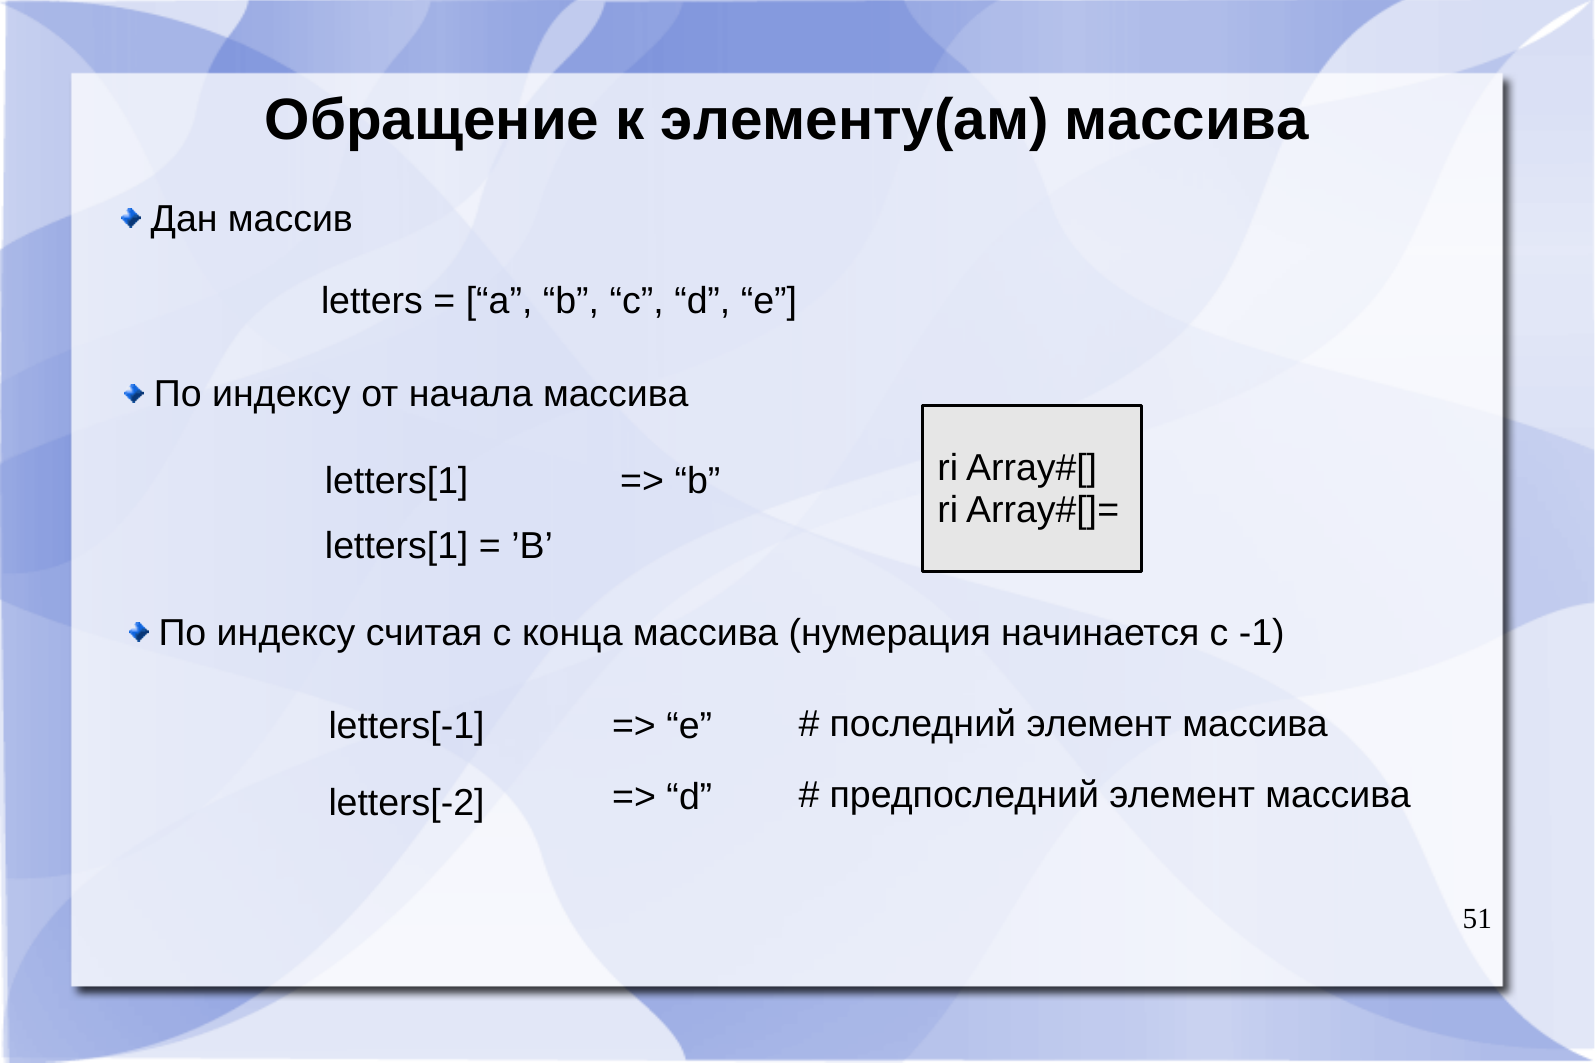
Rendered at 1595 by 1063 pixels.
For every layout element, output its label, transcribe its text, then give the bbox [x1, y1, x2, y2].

picture [0, 0, 1595, 1063]
text_box letters[-1] [313, 696, 500, 754]
text_box Дан массив [106, 189, 1481, 247]
text_box => “b” [605, 452, 736, 509]
text_box По индексу считая с конца массива (нумерация начинается с -1) [114, 603, 1301, 661]
text_box => “e” [597, 696, 728, 754]
text_box ri Array#[] ri Array#[]= [922, 405, 1142, 572]
text_box => “d” [597, 767, 728, 825]
text_box letters[-2] [313, 773, 500, 831]
text_box # последний элемент массива [783, 694, 1344, 752]
text_box letters[1] = ’B’ [310, 517, 569, 574]
text_box letters = [“a”, “b”, “c”, “d”, “e”] [306, 272, 813, 330]
text_box letters[1] [310, 452, 484, 509]
text_box По индексу от начала массива [110, 365, 704, 423]
title Обращение к элементу(ам) массива [75, 75, 1501, 164]
text_box # предпоследний элемент массива [783, 765, 1427, 823]
